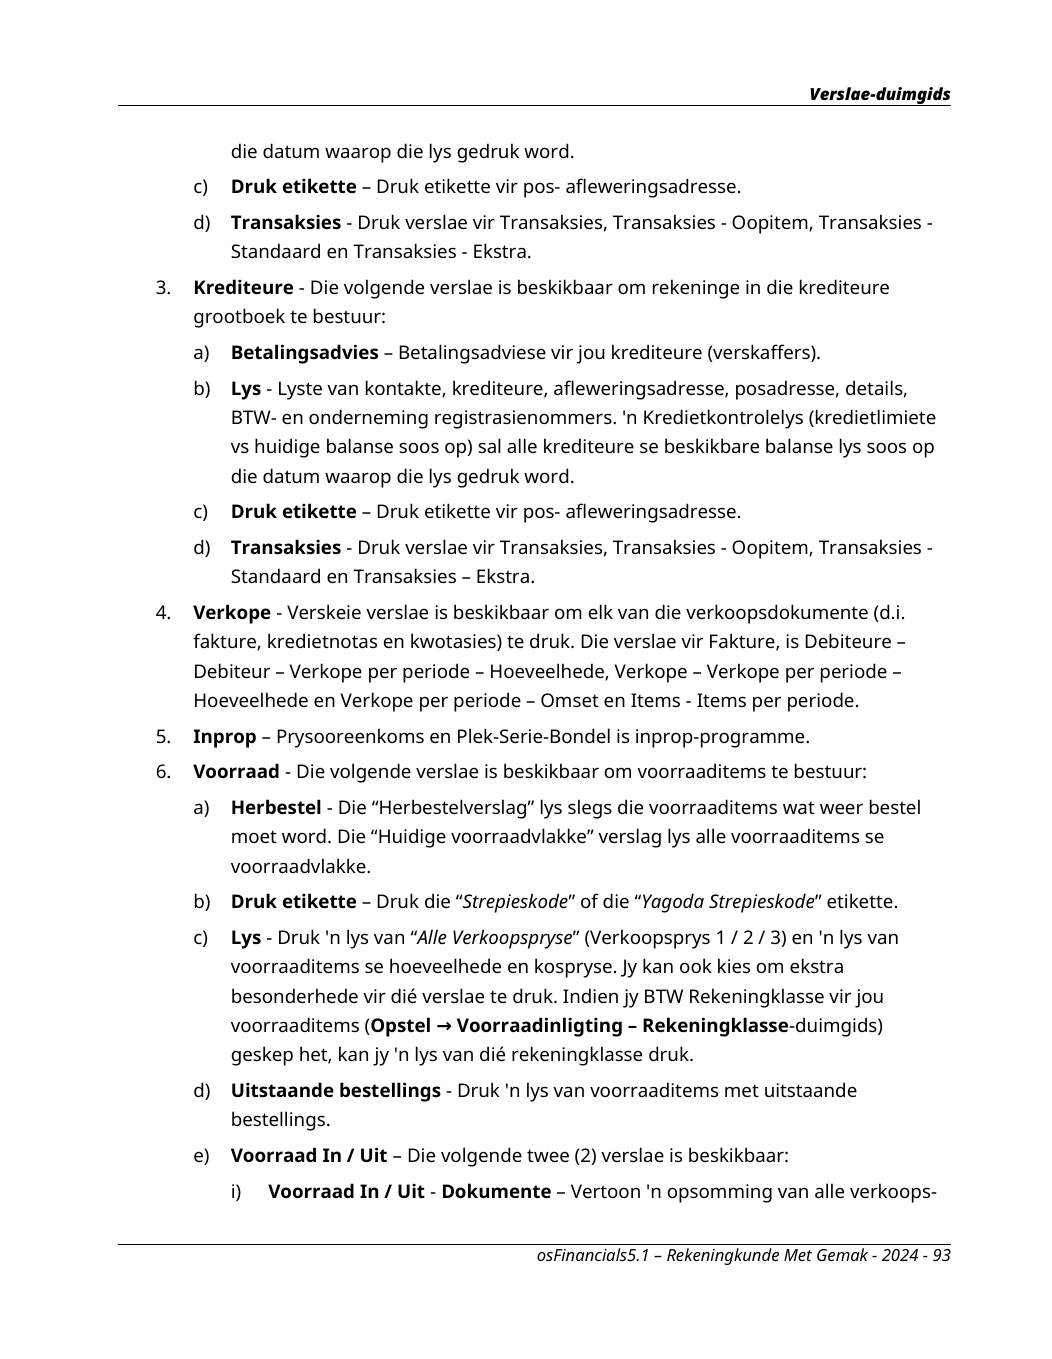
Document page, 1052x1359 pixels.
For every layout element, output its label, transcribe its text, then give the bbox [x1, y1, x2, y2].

list Transaksies - Druk verslae vir Transaksies, Transaksies - Oopitem, Transaksies - Standaard en Transaksies – Ekstra. [193, 534, 951, 589]
list Druk etikette – Druk die “Strepieskode” of die “Yagoda Strepieskode” etikette. [193, 889, 951, 914]
list Krediteure - Die volgende verslae is beskikbaar om rekeninge in die krediteure grootboek te bestuur: [156, 274, 951, 329]
list Lys - Druk 'n lys van “Alle Verkoopspryse” (Verkoopsprys 1 / 2 / 3) en 'n lys van voorraaditems se hoeveelhede en kospryse. Jy kan ook kies om ekstra besonderhede vir dié verslae te druk. Indien jy BTW Rekeningklasse vir jou voorraaditems (Opstel → Voorraadinligting – Rekeningklasse-duimgids) geskep het, kan jy 'n lys van dié rekeningklasse druk. [193, 924, 951, 1067]
list die datum waarop die lys gedruk word. [193, 138, 951, 163]
list Druk etikette – Druk etikette vir pos- afleweringsadresse. [193, 499, 951, 524]
list Transaksies - Druk verslae vir Transaksies, Transaksies - Oopitem, Transaksies - Standaard en Transaksies - Ekstra. [193, 209, 951, 264]
list Uitstaande bestellings - Druk 'n lys van voorraaditems met uitstaande bestellings. [193, 1077, 951, 1132]
list Inprop – Prysooreenkoms en Plek-Serie-Bondel is inprop-programme. [156, 723, 951, 748]
list Voorraad - Die volgende verslae is beskikbaar om voorraaditems te bestuur: [156, 759, 951, 784]
list Voorraad In / Uit - Dokumente – Vertoon 'n opsomming van alle verkoops- [231, 1178, 951, 1203]
list Betalingsadvies – Betalingsadviese vir jou krediteure (verskaffers). [193, 339, 951, 365]
list Verkope - Verskeie verslae is beskikbaar om elk van die verkoopsdokumente (d.i. fakture, kredietnotas en kwotasies) te druk. Die verslae vir Fakture, is Debiteure – Debiteur – Verkope per periode – Hoeveelhede, Verkope – Verkope per periode – Hoeveelhede en Verkope per periode – Omset en Items - Items per periode. [156, 599, 951, 713]
list Druk etikette – Druk etikette vir pos- afleweringsadresse. [193, 174, 951, 199]
list Voorraad In / Uit – Die volgende twee (2) verslae is beskikbaar: [193, 1142, 951, 1168]
list Lys - Lyste van kontakte, krediteure, afleweringsadresse, posadresse, details, BTW- en onderneming registrasienommers. 'n Kredietkontrolelys (kredietlimiete vs huidige balanse soos op) sal alle krediteure se beskikbare balanse lys soos op die datum waarop die lys gedruk word. [193, 375, 951, 488]
list Herbestel - Die “Herbestelverslag” lys slegs die voorraaditems wat weer bestel moet word. Die “Huidige voorraadvlakke” verslag lys alle voorraaditems se voorraadvlakke. [193, 794, 951, 878]
